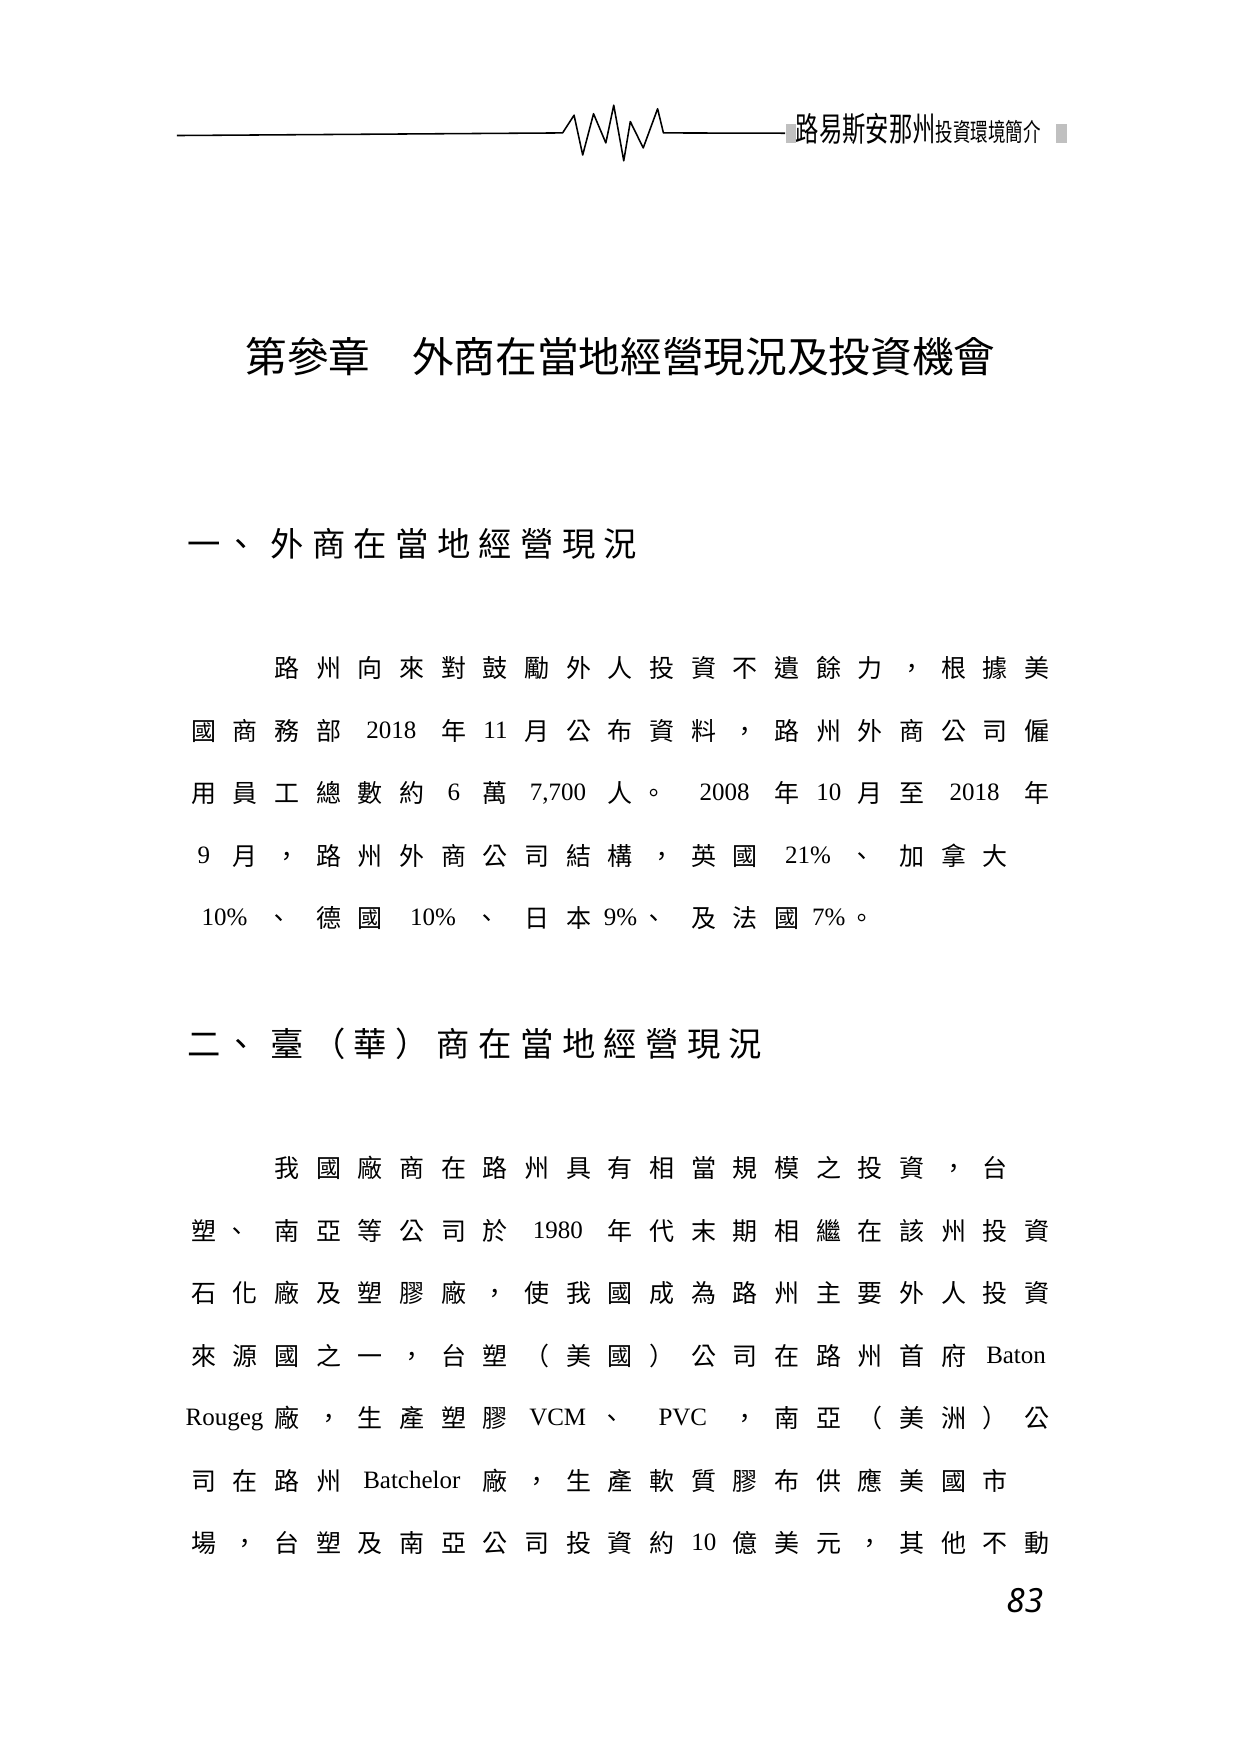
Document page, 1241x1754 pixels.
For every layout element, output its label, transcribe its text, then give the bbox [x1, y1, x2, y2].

text 我國廠商在路州具有相當規模之投資，台塑、南亞等公司於1980年代末期相繼在該州投資石化廠及塑膠廠，使我國成為路州主要外人投資來源國之一，台塑（美國）公司在路州首府Baton Rougeg廠，生產塑膠VCM、PVC，南亞（美洲）公司在路州Batchelor廠，生產軟質膠布供應美國市場，台塑及南亞公司投資約10億美元，其他不動 [183, 1125, 1058, 1563]
text 第參章 外商在當地經營現況及投資機會 [183, 313, 1058, 375]
text 一、外商在當地經營現況 [183, 500, 1058, 563]
text 二、臺（華）商在當地經營現況 [183, 1000, 1058, 1063]
text 路州向來對鼓勵外人投資不遺餘力，根據美國商務部2018年11月公布資料，路州外商公司僱用員工總數約6萬7,700人。2008年10月至2018年9月，路州外商公司結構，英國21%、加拿大10%、德國10%、日本9%、及法國7%。 [183, 625, 1058, 938]
